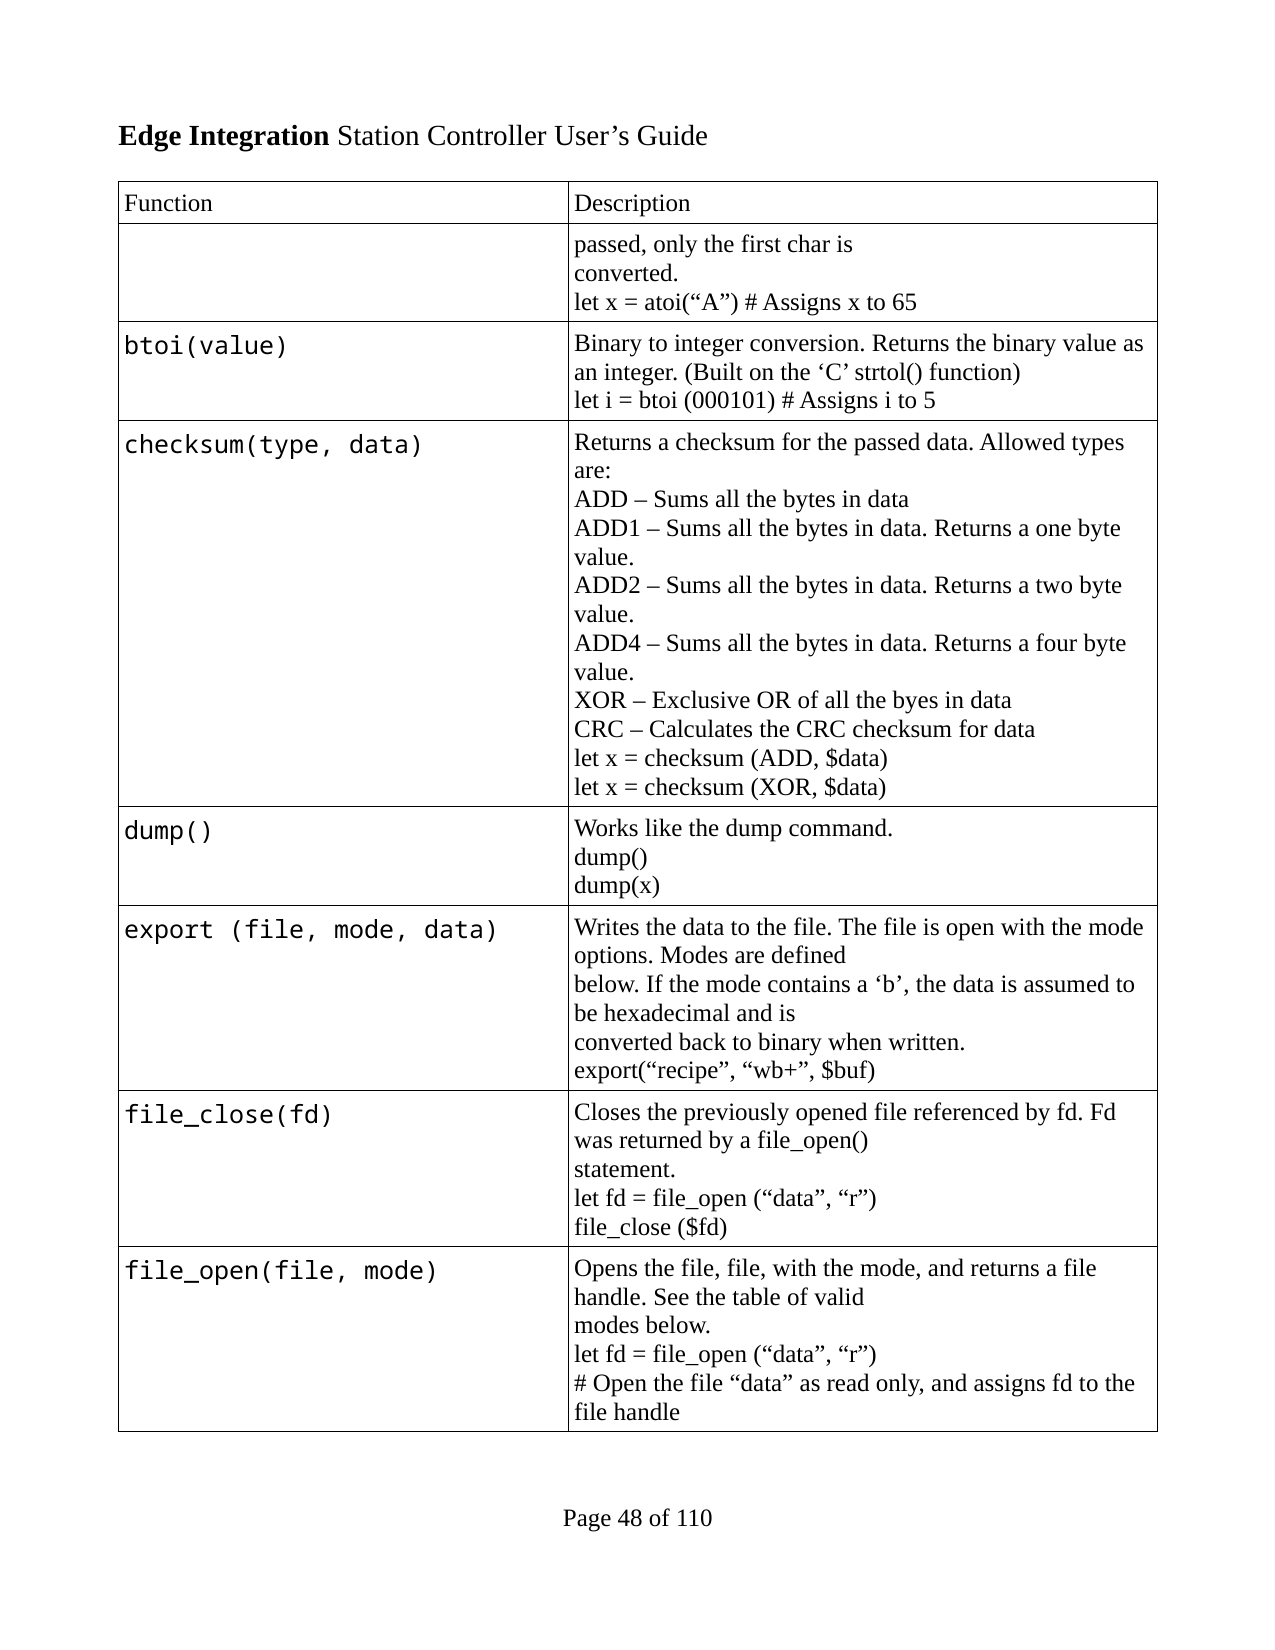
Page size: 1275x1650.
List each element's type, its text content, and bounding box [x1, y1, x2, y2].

table_header Function [119, 182, 568, 222]
table_cell dump() [119, 807, 568, 905]
table_cell Closes the previously opened file referenced by fd. Fd was returned by a file_open() statement. let fd = file_open (“data”, “r”) file_close ($fd) [569, 1091, 1157, 1246]
table_cell file_open(file, mode) [119, 1247, 568, 1431]
table_cell passed, only the first char is converted. let x = atoi(“A”) # Assigns x to 65 [569, 224, 1157, 321]
table_cell Opens the file, file, with the mode, and returns a file handle. See the table of valid modes below. let fd = file_open (“data”, “r”) # Open the file “data” as read only, and assigns fd to the file handle [569, 1247, 1157, 1431]
table_cell Binary to integer conversion. Returns the binary value as an integer. (Built on the ‘C’ strtol() function) let i = btoi (000101) # Assigns i to 5 [569, 322, 1157, 420]
table_cell Writes the data to the file. The file is open with the mode options. Modes are defined below. If the mode contains a ‘b’, the data is assumed to be hexadecimal and is converted back to binary when written. export(“recipe”, “wb+”, $buf) [569, 906, 1157, 1090]
table_cell checksum(type, data) [119, 421, 568, 806]
table_cell Works like the dump command. dump() dump(x) [569, 807, 1157, 905]
table_cell btoi(value) [119, 322, 568, 420]
table_header Description [569, 182, 1157, 222]
table_cell file_close(fd) [119, 1091, 568, 1246]
table_cell Returns a checksum for the passed data. Allowed types are: ADD – Sums all the bytes in data ADD1 – Sums all the bytes in data. Returns a one byte value. ADD2 – Sums all the bytes in data. Returns a two byte value. ADD4 – Sums all the bytes in data. Returns a four byte value. XOR – Exclusive OR of all the byes in data CRC – Calculates the CRC checksum for data let x = checksum (ADD, $data) let x = checksum (XOR, $data) [569, 421, 1157, 806]
table_cell export (file, mode, data) [119, 906, 568, 1090]
table_cell [119, 224, 568, 321]
